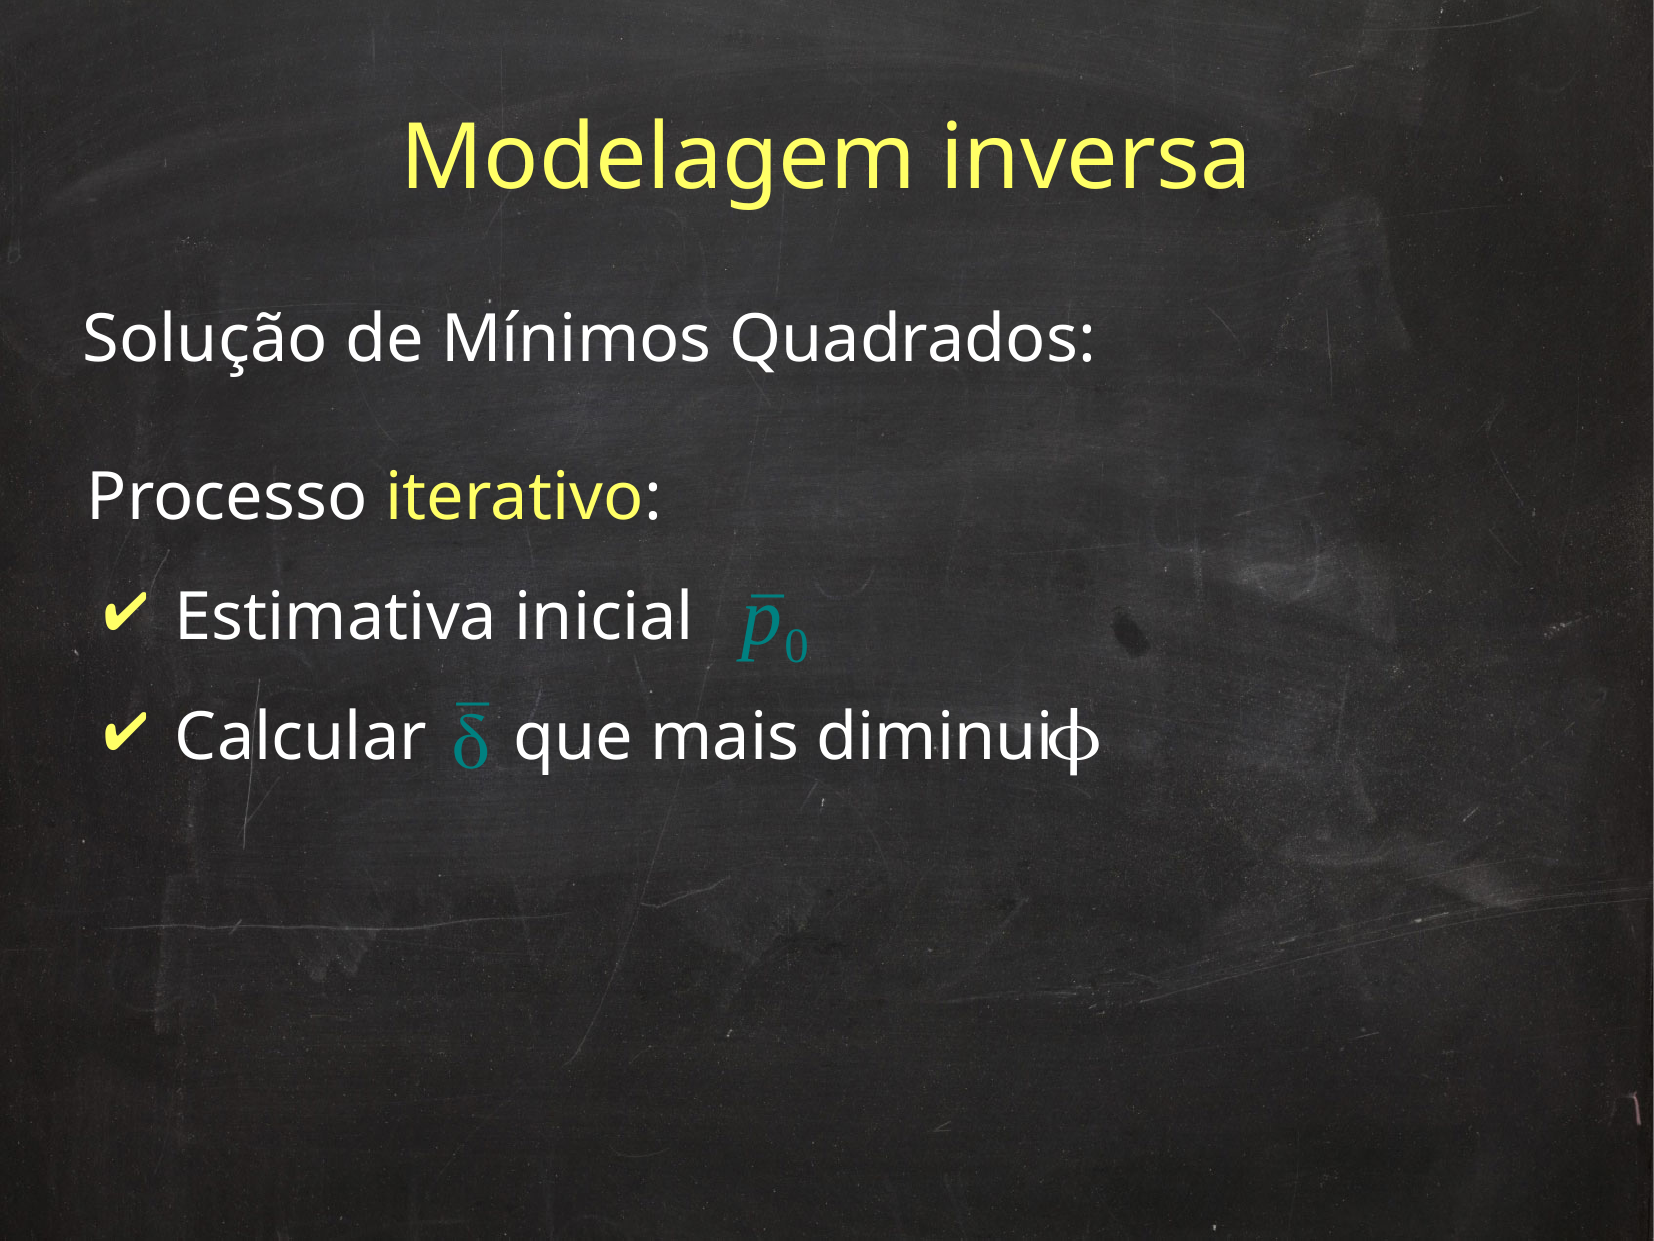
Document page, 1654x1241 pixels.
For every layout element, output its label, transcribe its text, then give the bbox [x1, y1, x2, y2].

picture [0, 0, 1654, 1241]
list Solução de Mínimos Quadrados: [82, 290, 1571, 413]
list Processo iterativo: Estimativa inicial Calcular que mais diminui [86, 447, 1576, 1198]
title Modelagem inversa [82, 49, 1571, 257]
chart [1038, 686, 1109, 778]
chart [721, 570, 815, 674]
chart [443, 694, 502, 786]
